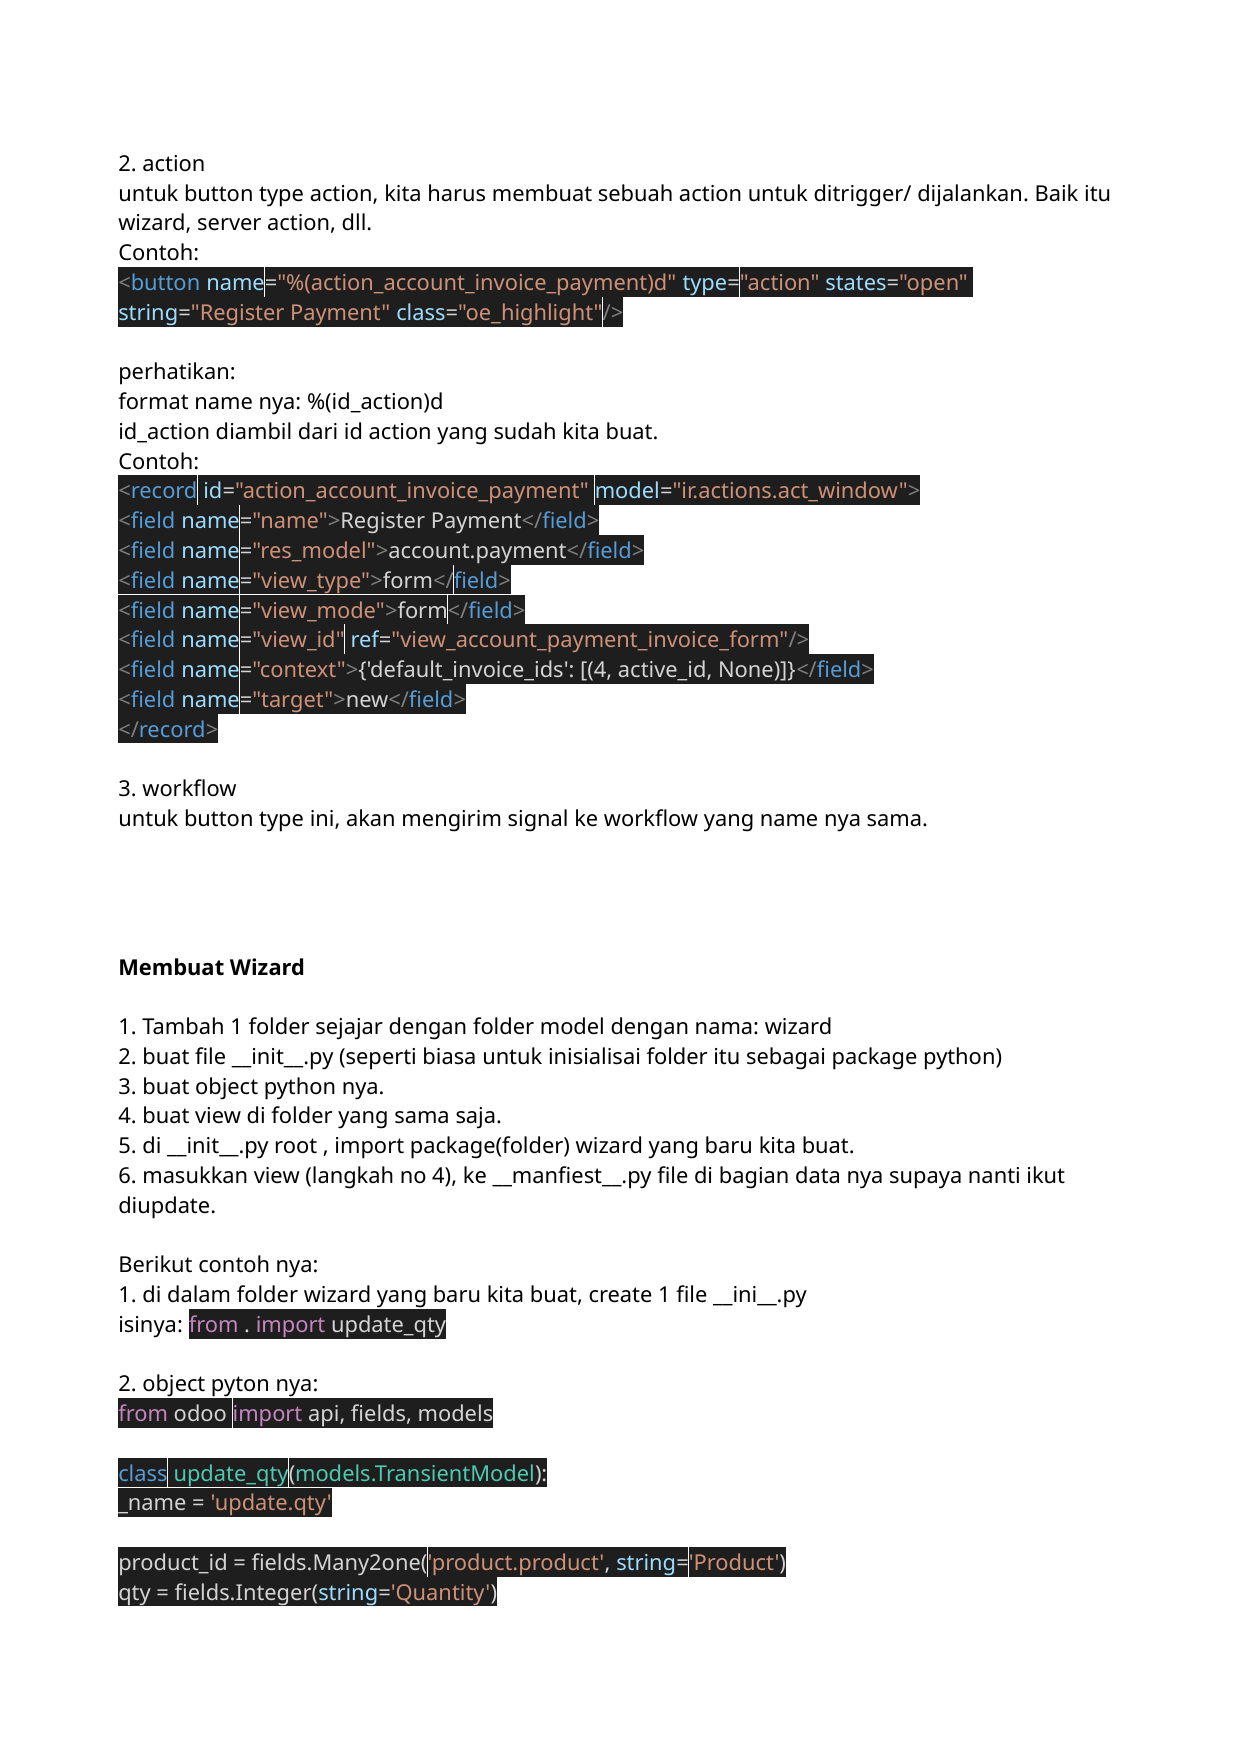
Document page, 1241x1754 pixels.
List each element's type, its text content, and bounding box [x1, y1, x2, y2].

text Membuat Wizard [118, 952, 1122, 981]
text Contoh: [118, 237, 1122, 267]
text Contoh: [118, 446, 1122, 475]
text product_id = fields.Many2one('product.product', string='Product') [118, 1547, 1122, 1577]
text <field name="view_mode">form</field> [118, 594, 1122, 624]
text qty = fields.Integer(string='Quantity') [118, 1577, 1122, 1606]
text <field name="name">Register Payment</field> [118, 505, 1122, 535]
text <field name="res_model">account.payment</field> [118, 535, 1122, 565]
text format name nya: %(id_action)d [118, 386, 1122, 416]
text <button name="%(action_account_invoice_payment)d" type="action" states="open" string="Register Payment" class="oe_highlight"/> [118, 267, 1122, 327]
text <field name="view_id" ref="view_account_payment_invoice_form"/> [118, 624, 1122, 654]
text untuk button type action, kita harus membuat sebuah action untuk ditrigger/ dijalankan. Baik itu wizard, server action, dll. [118, 178, 1122, 237]
text </record> [118, 714, 1122, 743]
text untuk button type ini, akan mengirim signal ke workflow yang name nya sama. [118, 803, 1122, 833]
text from odoo import api, fields, models [118, 1398, 1122, 1428]
text <field name="context">{'default_invoice_ids': [(4, active_id, None)]}</field> [118, 654, 1122, 684]
text 1. Tambah 1 folder sejajar dengan folder model dengan nama: wizard [118, 1011, 1122, 1041]
text <field name="target">new</field> [118, 684, 1122, 714]
text isinya: from . import update_qty [118, 1309, 1122, 1339]
text id_action diambil dari id action yang sudah kita buat. [118, 416, 1122, 446]
text 5. di __init__.py root , import package(folder) wizard yang baru kita buat. [118, 1130, 1122, 1160]
text Berikut contoh nya: [118, 1249, 1122, 1279]
text 2. action [118, 148, 1122, 178]
text 2. buat file __init__.py (seperti biasa untuk inisialisai folder itu sebagai package python) [118, 1041, 1122, 1071]
text class update_qty(models.TransientModel): [118, 1458, 1122, 1487]
text <record id="action_account_invoice_payment" model="ir.actions.act_window"> [118, 475, 1122, 505]
text 4. buat view di folder yang sama saja. [118, 1100, 1122, 1130]
text <field name="view_type">form</field> [118, 565, 1122, 594]
text 2. object pyton nya: [118, 1368, 1122, 1398]
text 1. di dalam folder wizard yang baru kita buat, create 1 file __ini__.py [118, 1279, 1122, 1309]
text 6. masukkan view (langkah no 4), ke __manfiest__.py file di bagian data nya supaya nanti ikut diupdate. [118, 1160, 1122, 1219]
text perhatikan: [118, 356, 1122, 386]
text _name = 'update.qty' [118, 1487, 1122, 1517]
text 3. buat object python nya. [118, 1071, 1122, 1100]
text 3. workflow [118, 773, 1122, 803]
